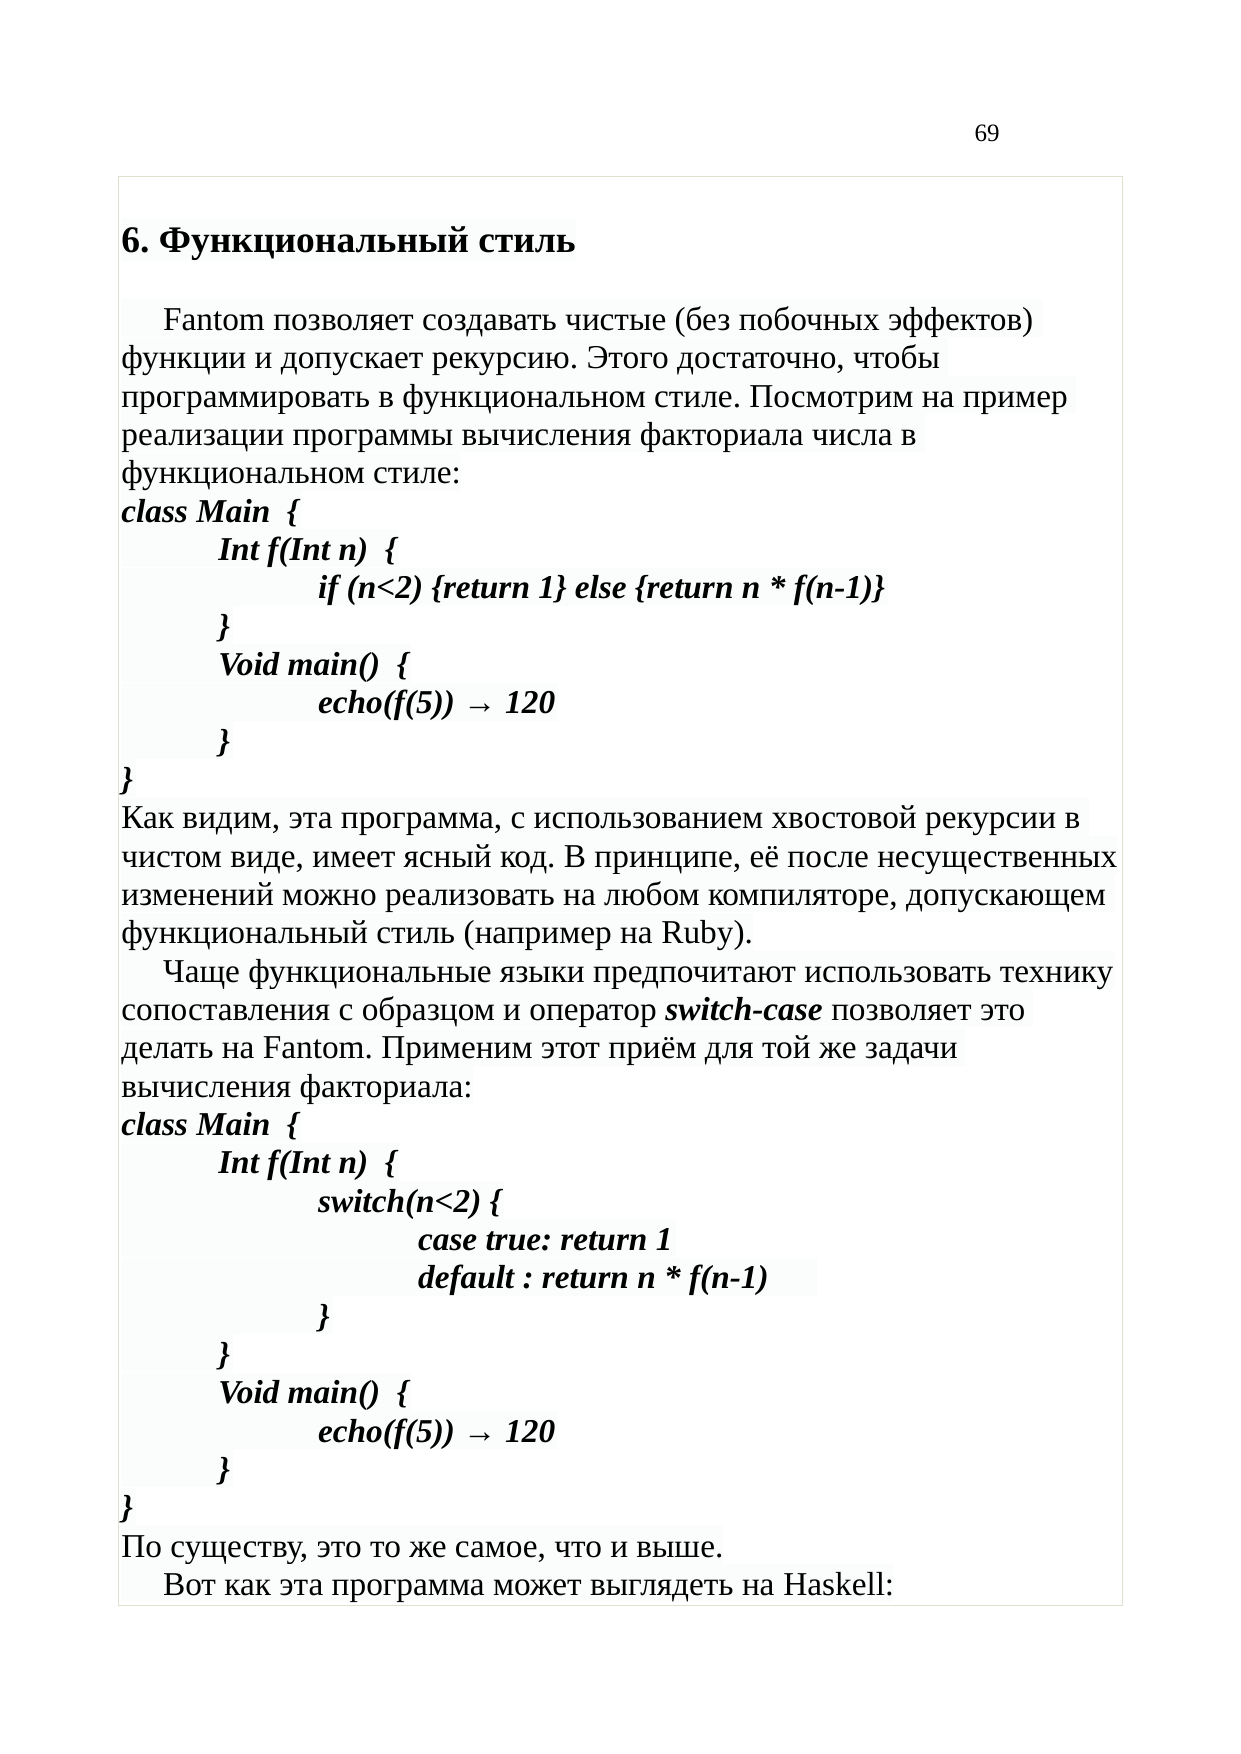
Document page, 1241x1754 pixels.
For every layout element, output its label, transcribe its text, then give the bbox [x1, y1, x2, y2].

text Fantom позволяет создавать чистые (без побочных эффектов) функции и допускает рекурсию. Этого достаточно, чтобы программировать в функциональном стиле. Посмотрим на пример реализации программы вычисления факториала числа в функциональном стиле: [119, 296, 1122, 488]
text Как видим, эта программа, с использованием хвостовой рекурсии в чистом виде, имеет ясный код. В принципе, её после несущественных изменений можно реализовать на любом компиляторе, допускающем функциональный стиль (например на Ruby). [119, 794, 1122, 948]
text } [119, 603, 1122, 641]
text 6. Функциональный стиль [119, 215, 1122, 261]
text Int f(Int n) { [119, 526, 1122, 564]
text class Main { [119, 488, 1122, 526]
text echo(f(5)) → 120 [119, 679, 1122, 718]
text switch(n<2) { [119, 1178, 1122, 1216]
text } [119, 718, 1122, 756]
text echo(f(5)) → 120 [119, 1408, 1122, 1446]
text Void main() { [119, 641, 1122, 679]
text По существу, это то же самое, что и выше. [119, 1523, 1122, 1561]
text class Main { [119, 1101, 1122, 1139]
text Чаще функциональные языки предпочитают использовать технику сопоставления с образцом и оператор switch-case позволяет это делать на Fantom. Применим этот приём для той же задачи вычисления факториала: [119, 948, 1122, 1101]
text } [119, 1446, 1122, 1484]
text case true: return 1 [119, 1216, 1122, 1254]
text Void main() { [119, 1369, 1122, 1408]
text default : return n * f(n-1) [119, 1254, 1122, 1293]
text } [119, 1484, 1122, 1523]
text } [119, 756, 1122, 794]
text if (n<2) {return 1} else {return n * f(n-1)} [119, 564, 1122, 603]
text Вот как эта программа может выглядеть на Haskell: [119, 1561, 1122, 1605]
text } [119, 1293, 1122, 1331]
text } [119, 1331, 1122, 1369]
text Int f(Int n) { [119, 1139, 1122, 1178]
